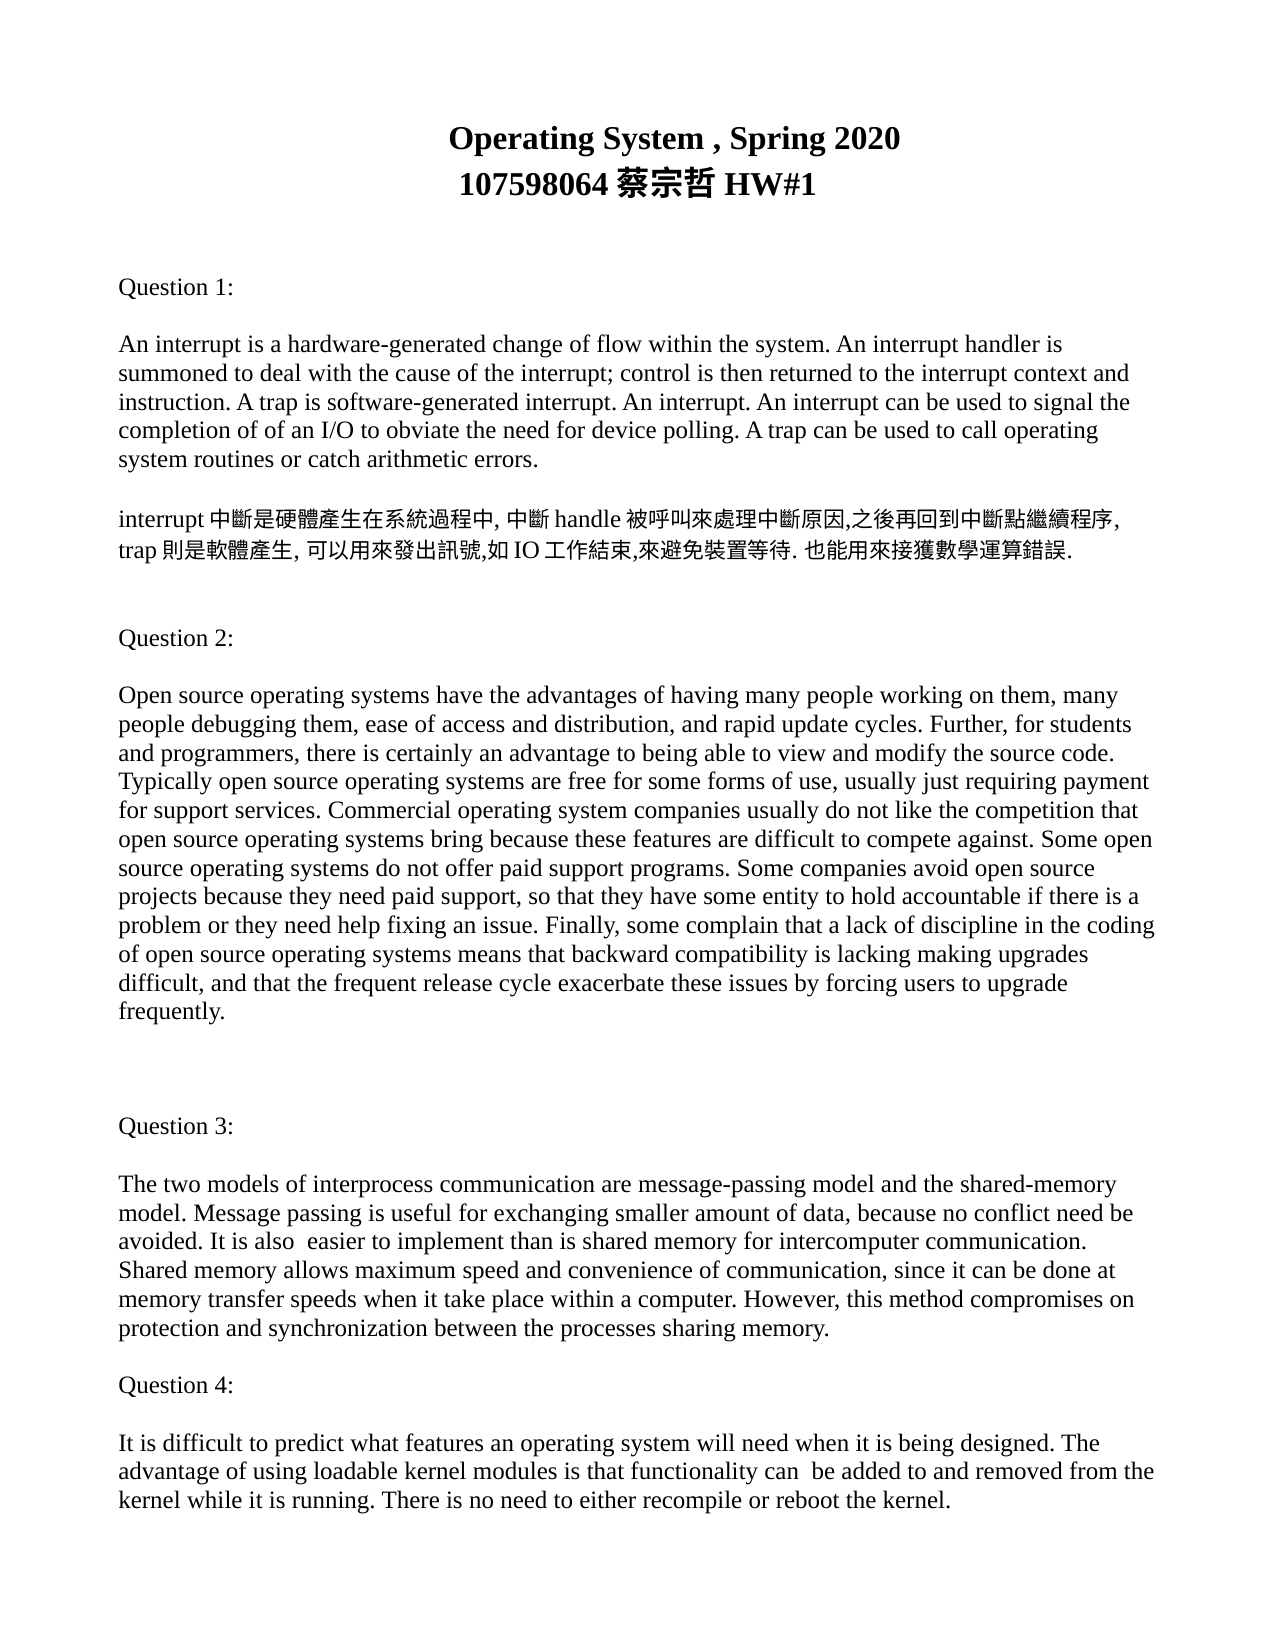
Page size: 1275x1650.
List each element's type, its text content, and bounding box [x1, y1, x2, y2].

text An interrupt is a hardware-generated change of flow within the system. An interrupt handler is summoned to deal with the cause of the interrupt; control is then returned to the interrupt context and instruction. A trap is software-generated interrupt. An interrupt. An interrupt can be used to signal the completion of of an I/O to obviate the need for device polling. A trap can be used to call operating system routines or catch arithmetic errors. [118, 329, 1157, 473]
text Question 2: [118, 623, 1157, 651]
text Question 4: [118, 1370, 1157, 1399]
text Question 1: [118, 272, 1157, 301]
text It is difficult to predict what features an operating system will need when it is being designed. The advantage of using loadable kernel modules is that functionality can be added to and removed from the kernel while it is running. There is no need to either recompile or reboot the kernel. [118, 1428, 1157, 1514]
text Operating System , Spring 2020 [118, 118, 1157, 156]
text Question 3: [118, 1111, 1157, 1140]
text The two models of interprocess communication are message-passing model and the shared-memory model. Message passing is useful for exchanging smaller amount of data, because no conflict need be avoided. It is also easier to implement than is shared memory for intercomputer communication. Shared memory allows maximum speed and convenience of communication, since it can be done at memory transfer speeds when it take place within a computer. However, this method compromises on protection and synchronization between the processes sharing memory. [118, 1169, 1157, 1341]
text interrupt中斷是硬體產生在系統過程中, 中斷handle被呼叫來處理中斷原因,之後再回到中斷點繼續程序, trap則是軟體產生, 可以用來發出訊號,如IO工作結束,來避免裝置等待. 也能用來接獲數學運算錯誤. [118, 502, 1157, 565]
text 107598064 蔡宗哲 HW#1 [118, 156, 1157, 205]
text Open source operating systems have the advantages of having many people working on them, many people debugging them, ease of access and distribution, and rapid update cycles. Further, for students and programmers, there is certainly an advantage to being able to view and modify the source code. Typically open source operating systems are free for some forms of use, usually just requiring payment for support services. Commercial operating system companies usually do not like the competition that open source operating systems bring because these features are difficult to compete against. Some open source operating systems do not offer paid support programs. Some companies avoid open source projects because they need paid support, so that they have some entity to hold accountable if there is a problem or they need help fixing an issue. Finally, some complain that a lack of discipline in the coding of open source operating systems means that backward compatibility is lacking making upgrades difficult, and that the frequent release cycle exacerbate these issues by forcing users to upgrade frequently. [118, 680, 1157, 1025]
